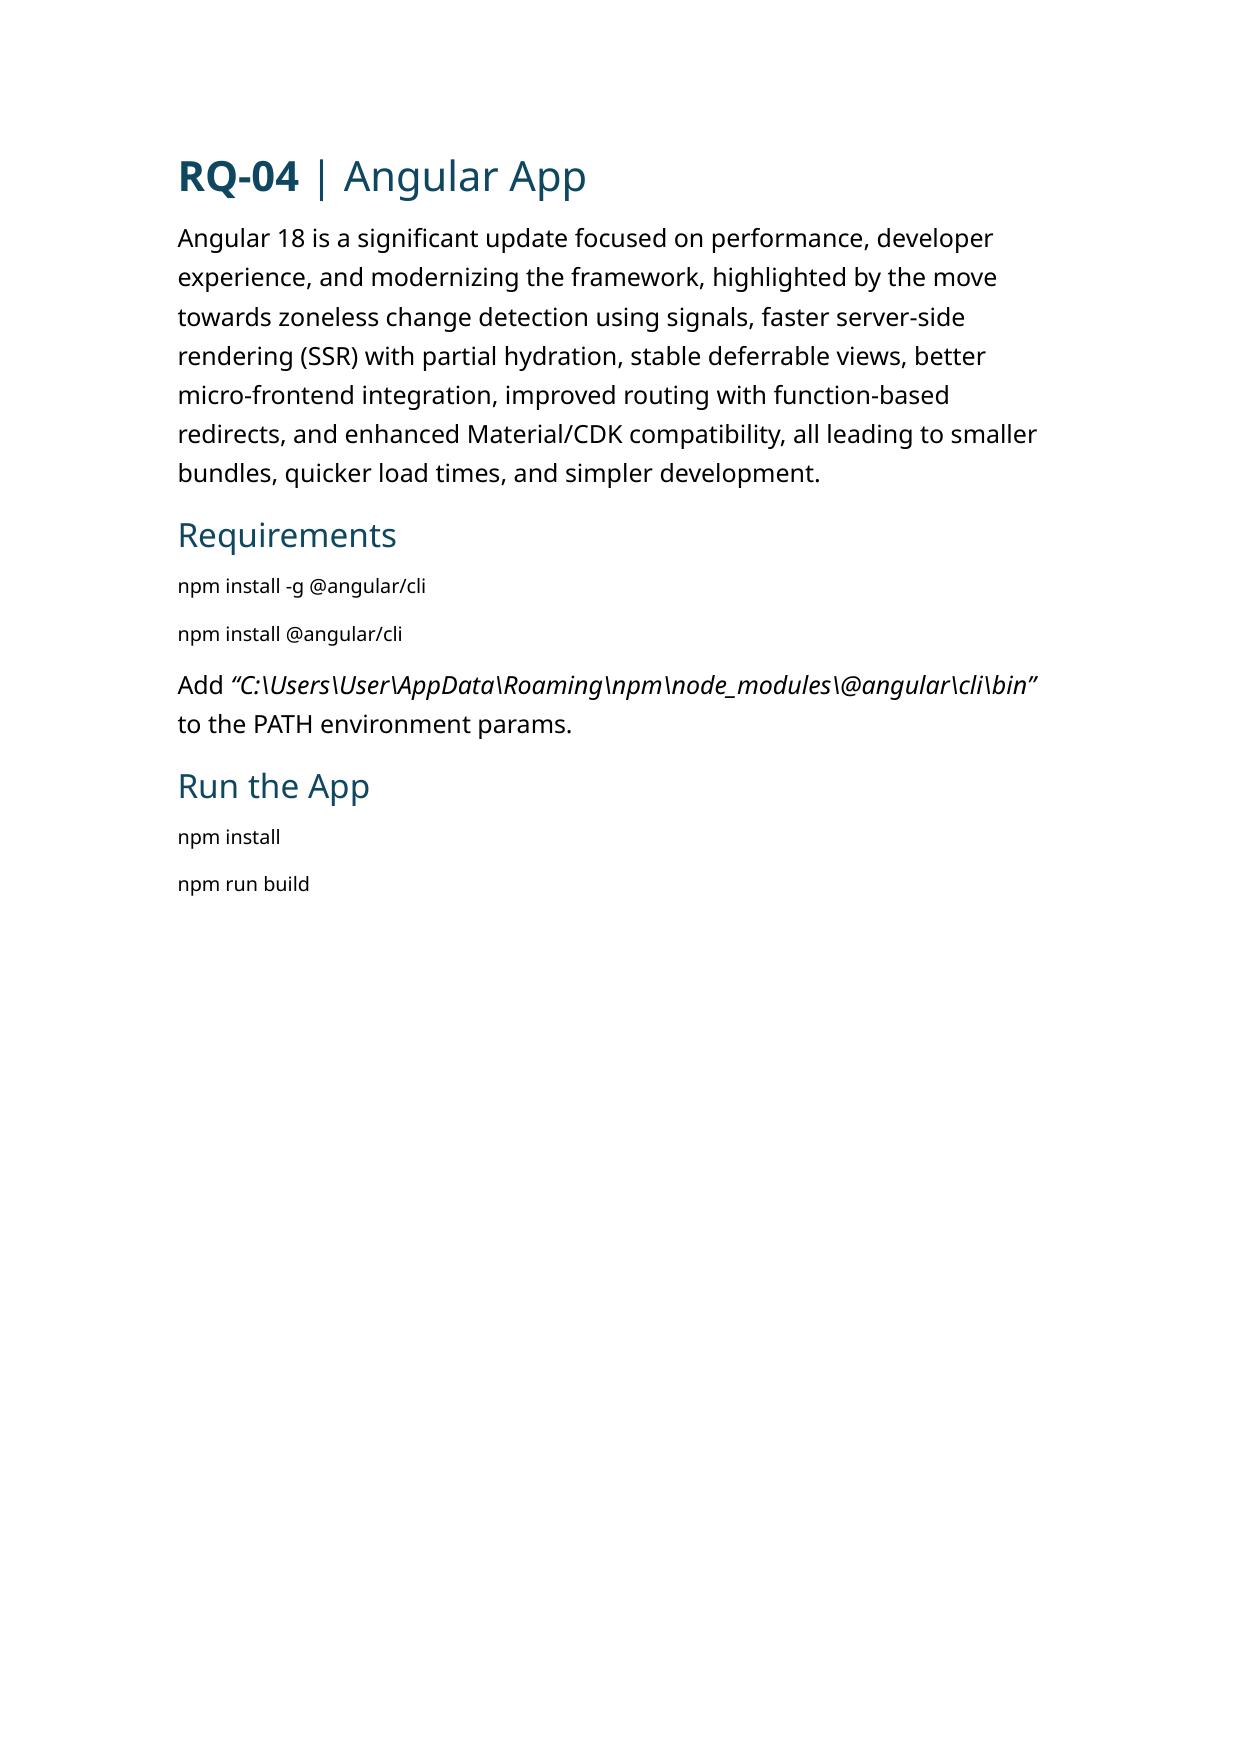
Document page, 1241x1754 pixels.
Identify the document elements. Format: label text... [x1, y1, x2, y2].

text Add “C:\Users\User\AppData\Roaming\npm\node_modules\@angular\cli\bin” to the PATH environment params. [177, 667, 1063, 741]
text npm run build [177, 871, 1063, 897]
text npm install -g @angular/cli [177, 572, 1063, 599]
subtitle Run the App [177, 762, 1063, 808]
text npm install @angular/cli [177, 620, 1063, 647]
text npm install [177, 823, 1063, 850]
subtitle RQ-04 | Angular App [177, 147, 1063, 204]
text Angular 18 is a significant update focused on performance, developer experience, and modernizing the framework, highlighted by the move towards zoneless change detection using signals, faster server-side rendering (SSR) with partial hydration, stable deferrable views, better micro-frontend integration, improved routing with function-based redirects, and enhanced Material/CDK compatibility, all leading to smaller bundles, quicker load times, and simpler development. [177, 221, 1063, 490]
subtitle Requirements [177, 512, 1063, 557]
